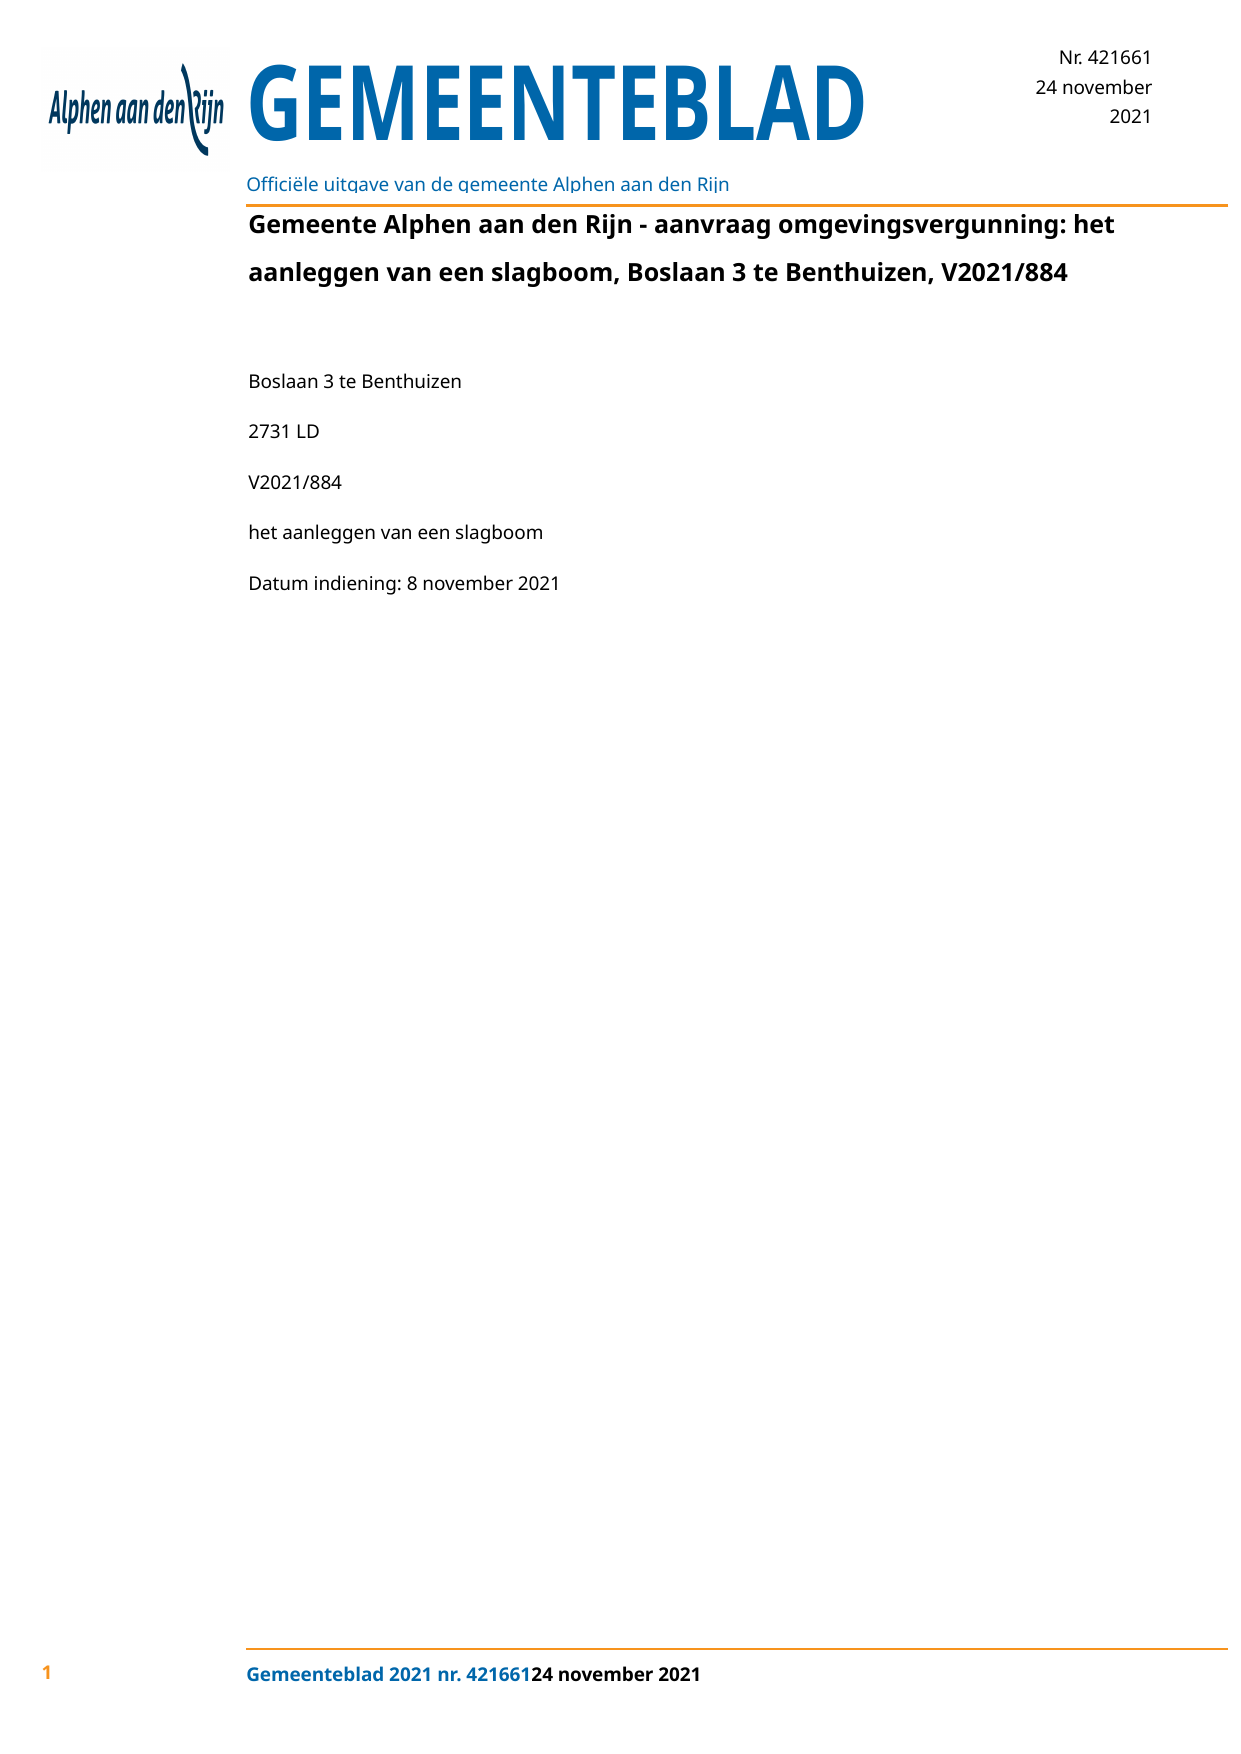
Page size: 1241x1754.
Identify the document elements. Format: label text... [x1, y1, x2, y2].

text Boslaan 3 te Benthuizen [248, 368, 1152, 394]
text het aanleggen van een slagboom [248, 519, 1152, 545]
text Gemeente Alphen aan den Rijn - aanvraag omgevingsvergunning: het aanleggen van een slagboom, Boslaan 3 te Benthuizen, V2021/884 [248, 207, 1152, 288]
text V2021/884 [248, 469, 1152, 495]
text 2731 LD [248, 419, 1152, 444]
text Datum indiening: 8 november 2021 [248, 570, 1152, 596]
picture [41, 47, 231, 172]
